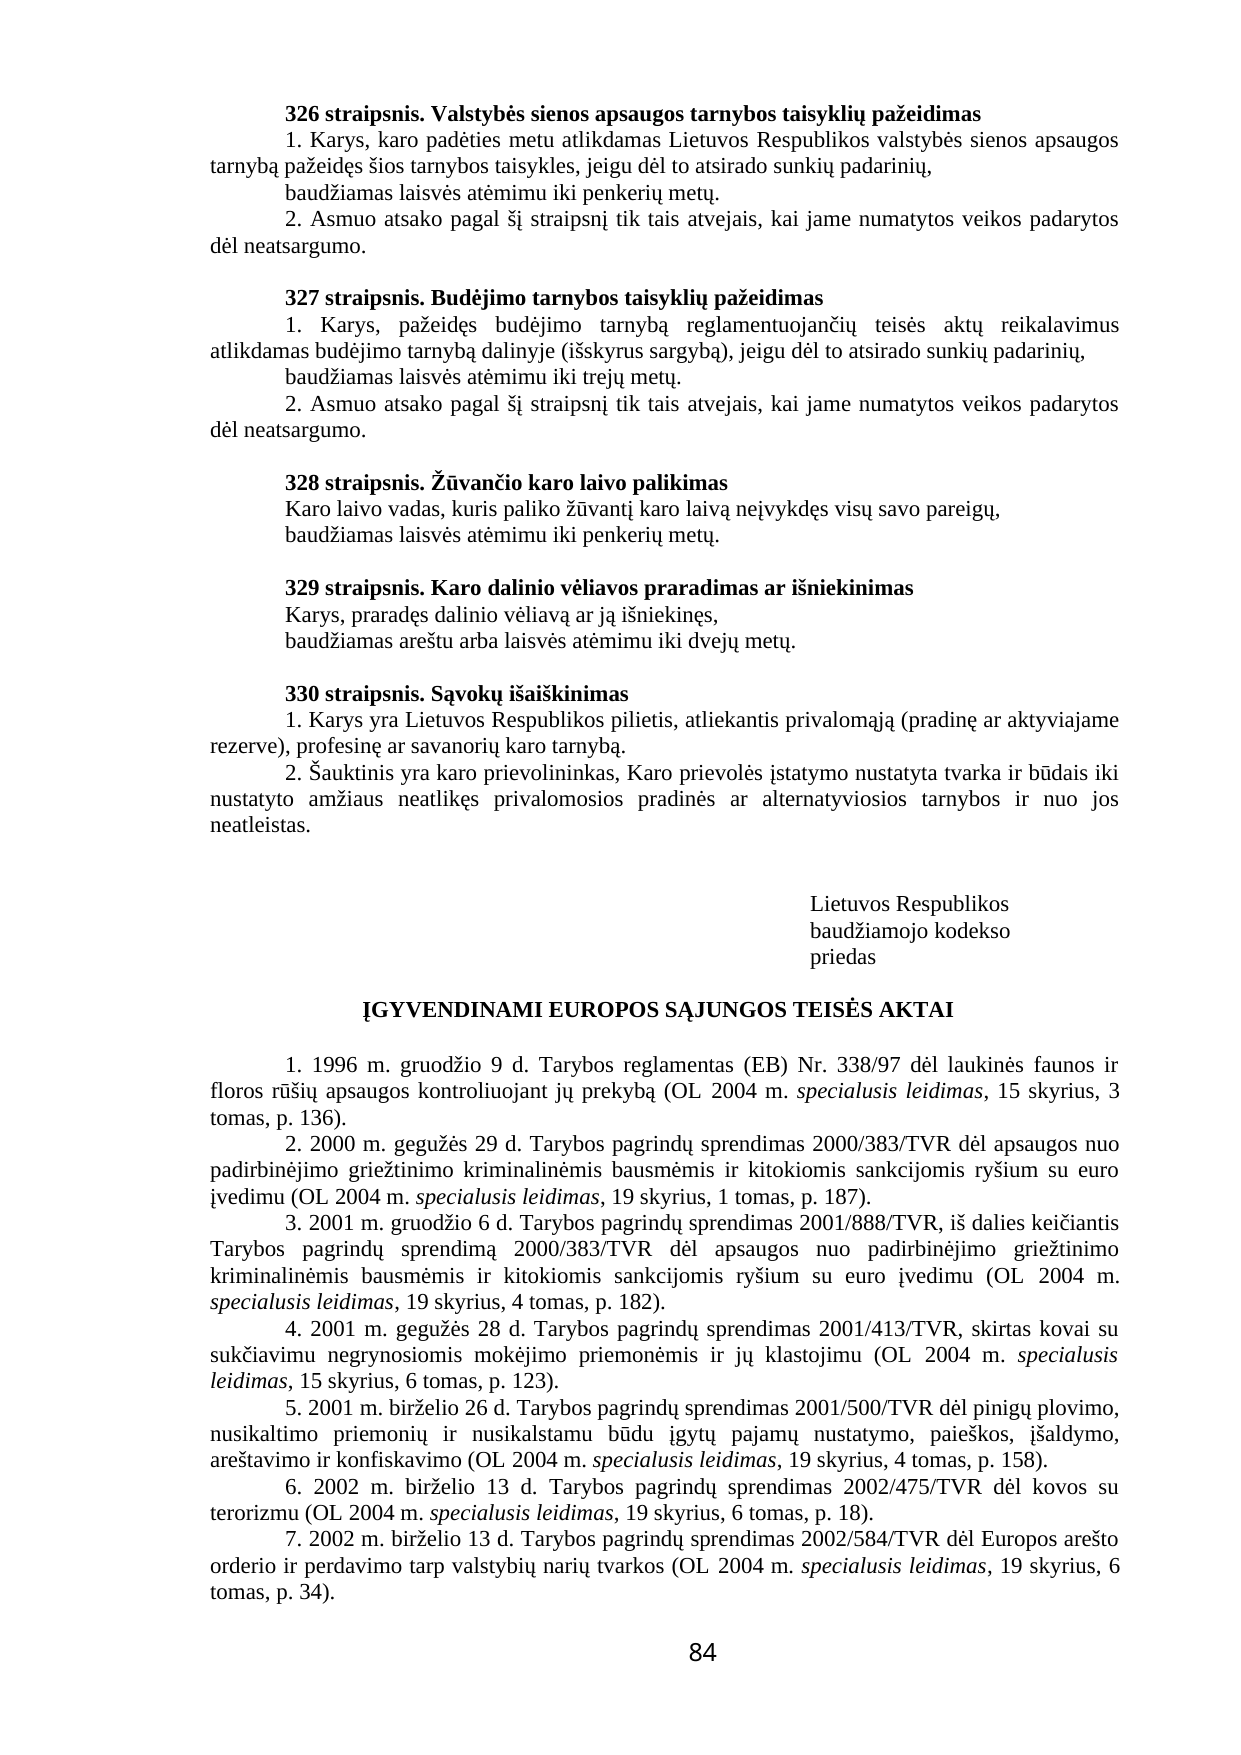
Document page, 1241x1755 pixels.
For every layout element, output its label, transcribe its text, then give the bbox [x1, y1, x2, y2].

text 1. Karys, pažeidęs budėjimo tarnybą reglamentuojančių teisės aktų reikalavimus atlikdamas budėjimo tarnybą dalinyje (išskyrus sargybą), jeigu dėl to atsirado sunkių padarinių, [210, 311, 1120, 363]
text baudžiamas laisvės atėmimu iki penkerių metų. [210, 522, 1120, 548]
text baudžiamas laisvės atėmimu iki trejų metų. [210, 363, 1120, 390]
text Karo laivo vadas, kuris paliko žūvantį karo laivą neįvykdęs visų savo pareigų, [210, 495, 1120, 522]
text 6. 2002 m. birželio 13 d. Tarybos pagrindų sprendimas 2002/475/TVR dėl kovos su terorizmu (OL 2004 m. specialusis leidimas, 19 skyrius, 6 tomas, p. 18). [210, 1473, 1120, 1525]
text baudžiamas areštu arba laisvės atėmimu iki dvejų metų. [210, 627, 1120, 653]
text 2. Šauktinis yra karo prievolininkas, Karo prievolės įstatymo nustatyta tvarka ir būdais iki nustatyto amžiaus neatlikęs privalomosios pradinės ar alternatyviosios tarnybos ir nuo jos neatleistas. [210, 759, 1120, 838]
text 2. 2000 m. gegužės 29 d. Tarybos pagrindų sprendimas 2000/383/TVR dėl apsaugos nuo padirbinėjimo griežtinimo kriminalinėmis bausmėmis ir kitokiomis sankcijomis ryšium su euro įvedimu (OL 2004 m. specialusis leidimas, 19 skyrius, 1 tomas, p. 187). [210, 1130, 1120, 1209]
text 7. 2002 m. birželio 13 d. Tarybos pagrindų sprendimas 2002/584/TVR dėl Europos arešto orderio ir perdavimo tarp valstybių narių tvarkos (OL 2004 m. specialusis leidimas, 19 skyrius, 6 tomas, p. 34). [210, 1525, 1120, 1604]
text 3. 2001 m. gruodžio 6 d. Tarybos pagrindų sprendimas 2001/888/TVR, iš dalies keičiantis Tarybos pagrindų sprendimą 2000/383/TVR dėl apsaugos nuo padirbinėjimo griežtinimo kriminalinėmis bausmėmis ir kitokiomis sankcijomis ryšium su euro įvedimu (OL 2004 m. specialusis leidimas, 19 skyrius, 4 tomas, p. 182). [210, 1209, 1120, 1314]
text baudžiamojo kodekso [210, 917, 1120, 943]
text 330 straipsnis. Sąvokų išaiškinimas [210, 680, 1120, 706]
text 4. 2001 m. gegužės 28 d. Tarybos pagrindų sprendimas 2001/413/TVR, skirtas kovai su sukčiavimu negrynosiomis mokėjimo priemonėmis ir jų klastojimu (OL 2004 m. specialusis leidimas, 15 skyrius, 6 tomas, p. 123). [210, 1314, 1120, 1394]
text 2. Asmuo atsako pagal šį straipsnį tik tais atvejais, kai jame numatytos veikos padarytos dėl neatsargumo. [210, 205, 1120, 258]
subtitle ĮGYVENDINAMI EUROPOS SĄJUNGOS TEISĖS AKTAI [210, 996, 1106, 1022]
text 5. 2001 m. birželio 26 d. Tarybos pagrindų sprendimas 2001/500/TVR dėl pinigų plovimo, nusikaltimo priemonių ir nusikalstamu būdu įgytų pajamų nustatymo, paieškos, įšaldymo, areštavimo ir konfiskavimo (OL 2004 m. specialusis leidimas, 19 skyrius, 4 tomas, p. 158). [210, 1394, 1120, 1473]
text baudžiamas laisvės atėmimu iki penkerių metų. [210, 179, 1120, 205]
text Lietuvos Respublikos [210, 891, 1120, 917]
text 2. Asmuo atsako pagal šį straipsnį tik tais atvejais, kai jame numatytos veikos padarytos dėl neatsargumo. [210, 390, 1120, 442]
text 326 straipsnis. Valstybės sienos apsaugos tarnybos taisyklių pažeidimas [210, 100, 1120, 126]
text 328 straipsnis. Žūvančio karo laivo palikimas [210, 469, 1120, 495]
text 1. Karys yra Lietuvos Respublikos pilietis, atliekantis privalomąją (pradinę ar aktyviajame rezerve), profesinę ar savanorių karo tarnybą. [210, 706, 1120, 759]
text Karys, praradęs dalinio vėliavą ar ją išniekinęs, [210, 601, 1120, 627]
text priedas [210, 943, 1120, 969]
text 327 straipsnis. Budėjimo tarnybos taisyklių pažeidimas [210, 284, 1120, 311]
text 329 straipsnis. Karo dalinio vėliavos praradimas ar išniekinimas [210, 574, 1120, 601]
text 1. 1996 m. gruodžio 9 d. Tarybos reglamentas (EB) Nr. 338/97 dėl laukinės faunos ir floros rūšių apsaugos kontroliuojant jų prekybą (OL 2004 m. specialusis leidimas, 15 skyrius, 3 tomas, p. 136). [210, 1051, 1120, 1130]
text 1. Karys, karo padėties metu atlikdamas Lietuvos Respublikos valstybės sienos apsaugos tarnybą pažeidęs šios tarnybos taisykles, jeigu dėl to atsirado sunkių padarinių, [210, 126, 1120, 179]
